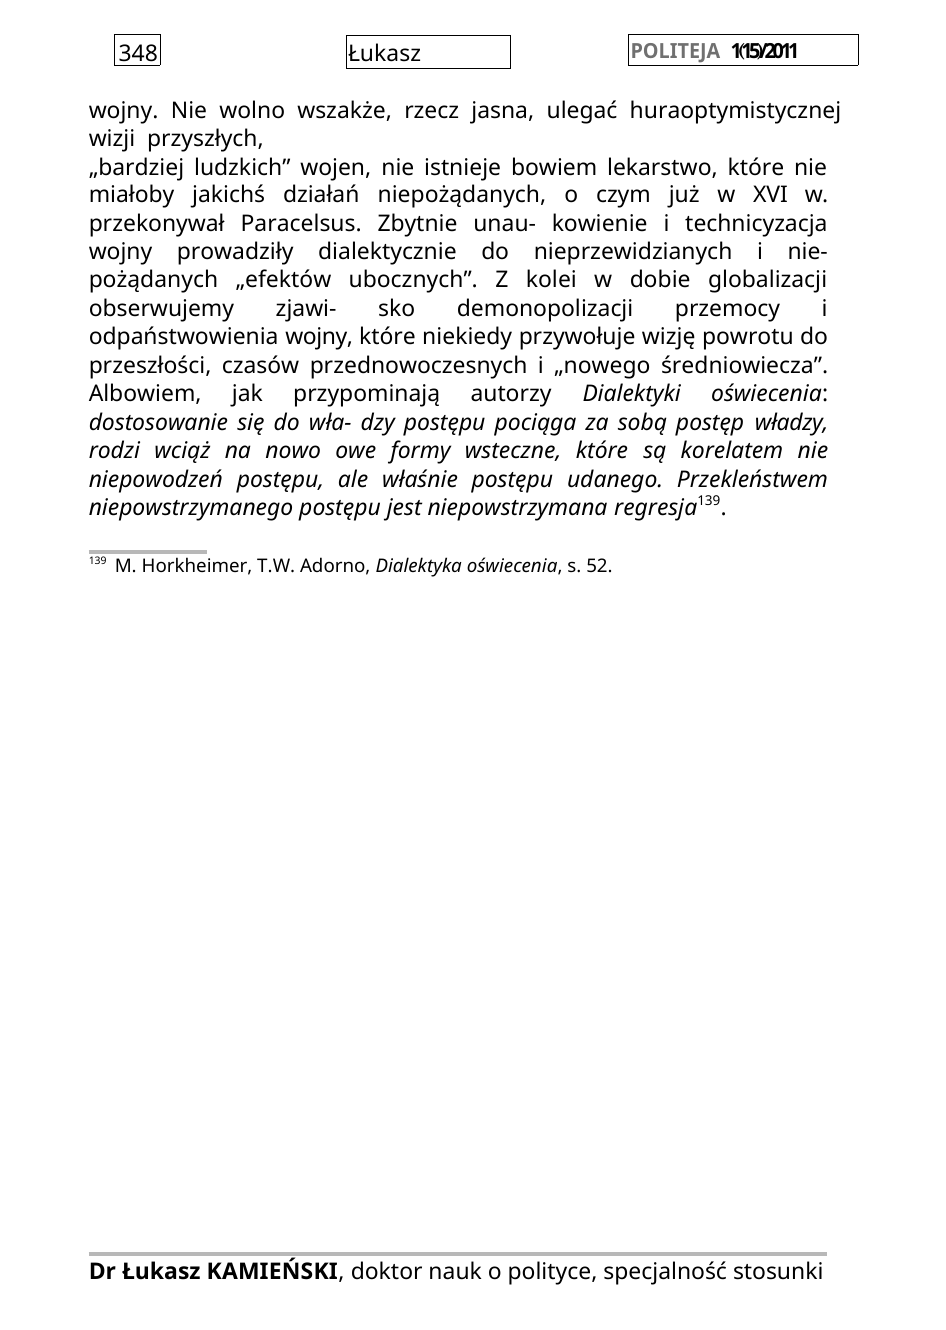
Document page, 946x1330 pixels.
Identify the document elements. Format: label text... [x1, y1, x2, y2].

text 139 M. Horkheimer, T.W. Adorno, Dialektyka oświecenia, s. 52. [88, 548, 842, 578]
text Dr Łukasz KAMIEŃSKI, doktor nauk o polityce, specjalność stosunki [88, 1250, 828, 1286]
text wojny. Nie wolno wszakże, rzecz jasna, ulegać huraoptymistycznej wizji przyszłych, [88, 96, 842, 152]
text „bardziej ludzkich” wojen, nie istnieje bowiem lekarstwo, które nie miałoby jakichś działań niepożądanych, o czym już w XVI w. przekonywał Paracelsus. Zbytnie unau- kowienie i technicyzacja wojny prowadziły dialektycznie do nieprzewidzianych i nie- pożądanych „efektów ubocznych”. Z kolei w dobie globalizacji obserwujemy zjawi- sko demonopolizacji przemocy i odpaństwowienia wojny, które niekiedy przywołuje wizję powrotu do przeszłości, czasów przednowoczesnych i „nowego średniowiecza”. Albowiem, jak przypominają autorzy Dialektyki oświecenia: dostosowanie się do wła- dzy postępu pociąga za sobą postęp władzy, rodzi wciąż na nowo owe formy wsteczne, które są korelatem nie niepowodzeń postępu, ale właśnie postępu udanego. Przekleństwem niepowstrzymanego postępu jest niepowstrzymana regresja139. [88, 152, 828, 522]
